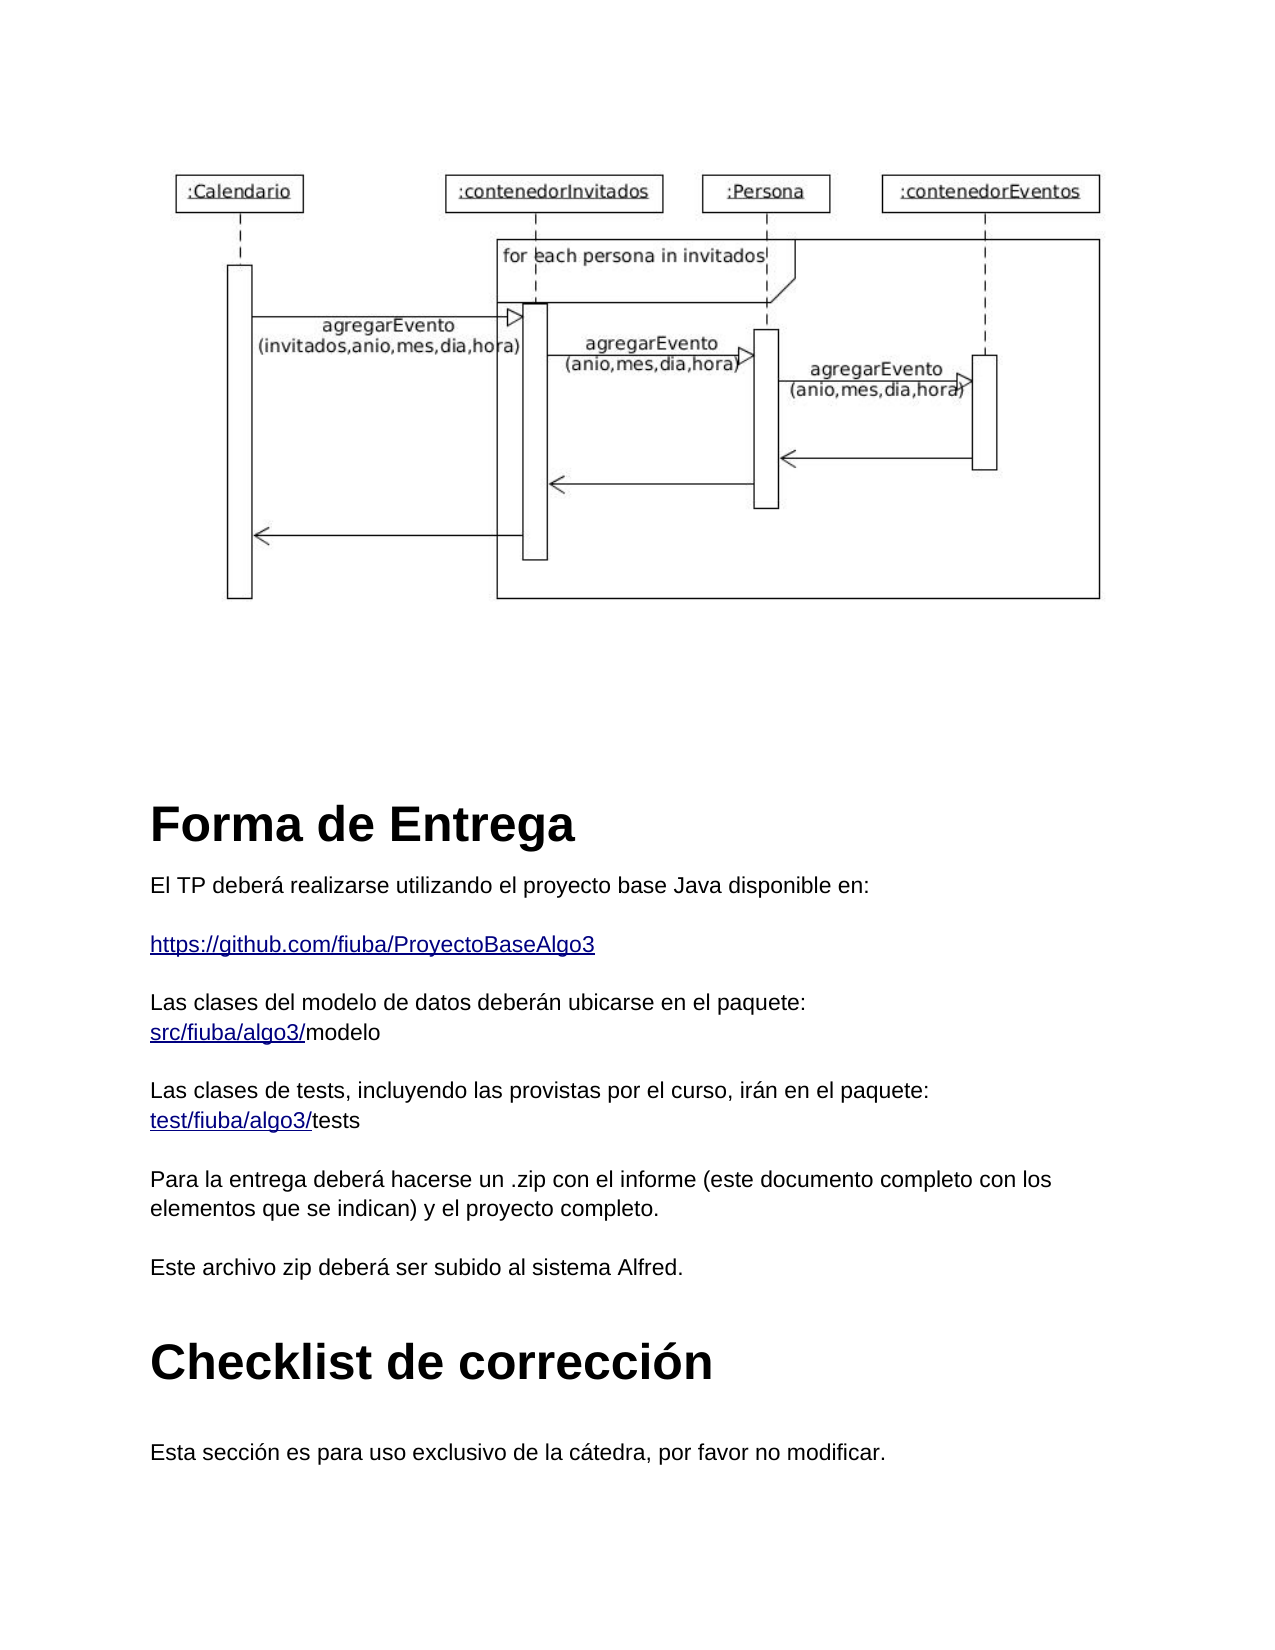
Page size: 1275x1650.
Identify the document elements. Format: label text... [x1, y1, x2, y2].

text Para la entrega deberá hacerse un .zip con el informe (este documento completo con los elementos que se indican) y el proyecto completo. [150, 1166, 1125, 1221]
text https://github.com/fiuba/ProyectoBaseAlgo3 [150, 931, 1125, 957]
text Este archivo zip deberá ser subido al sistema Alfred. [150, 1254, 1125, 1280]
text src/fiuba/algo3/modelo [150, 1019, 1125, 1045]
text El TP deberá realizarse utilizando el proyecto base Java disponible en: [150, 872, 1125, 898]
subtitle Forma de Entrega [150, 796, 1125, 852]
text Las clases de tests, incluyendo las provistas por el curso, irán en el paquete: [150, 1078, 1125, 1104]
text Esta sección es para uso exclusivo de la cátedra, por favor no modificar. [150, 1440, 1125, 1465]
subtitle Checklist de corrección [150, 1334, 1125, 1389]
text test/fiuba/algo3/tests [150, 1107, 1125, 1133]
picture [150, 150, 1125, 625]
text Las clases del modelo de datos deberán ubicarse en el paquete: [150, 990, 1125, 1016]
